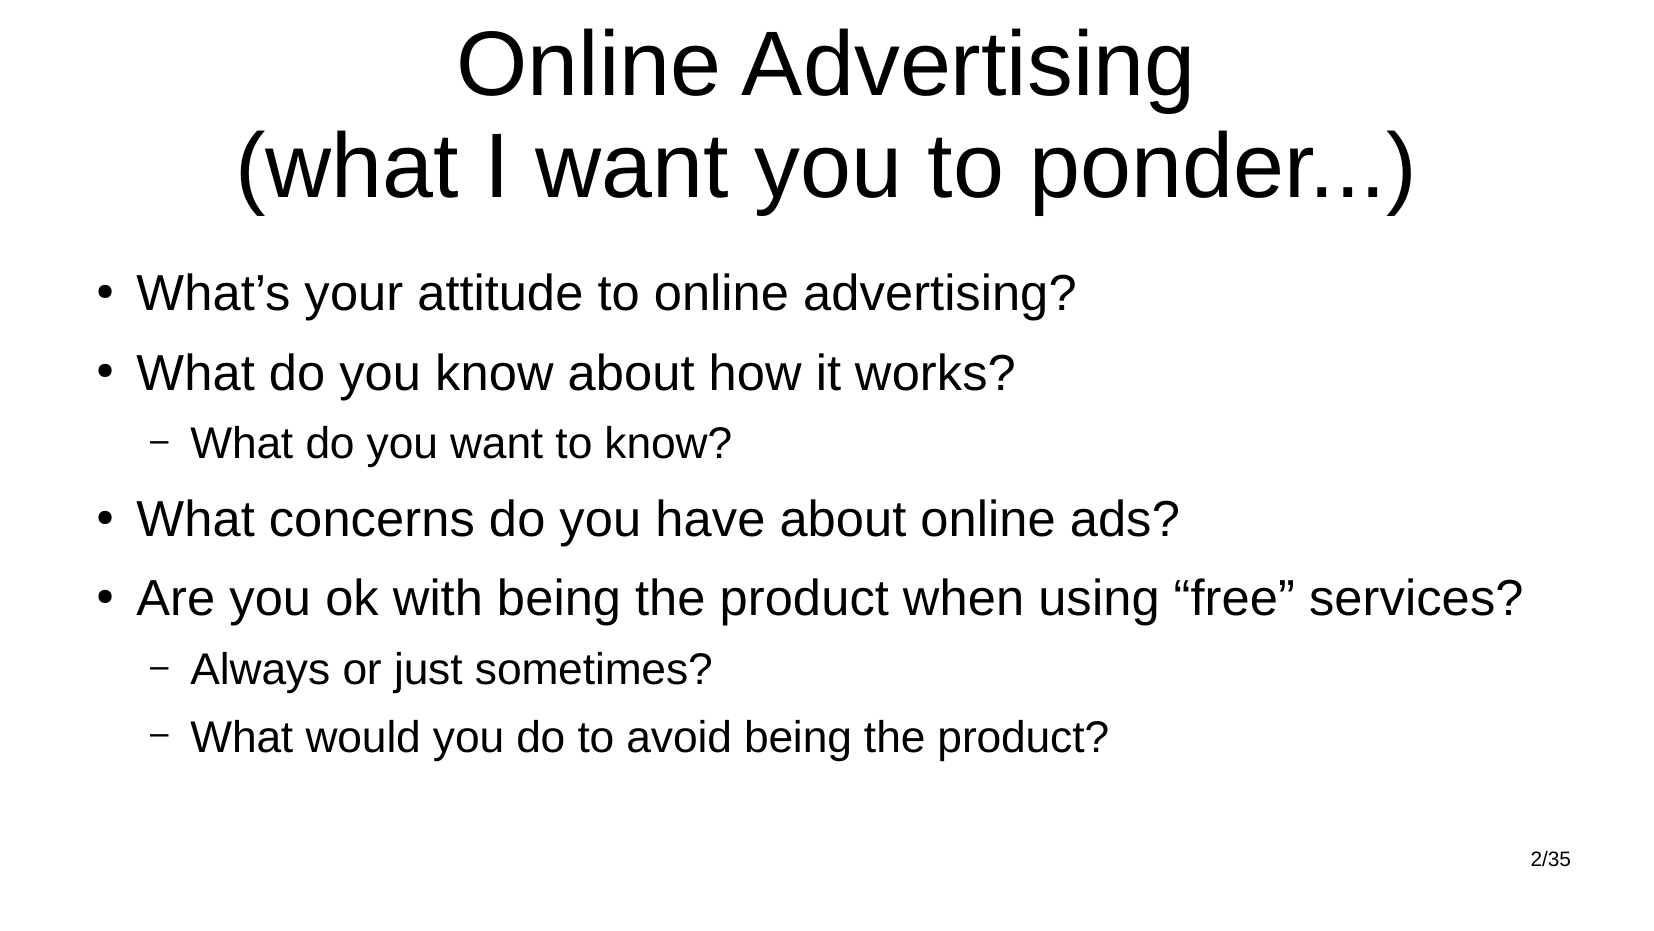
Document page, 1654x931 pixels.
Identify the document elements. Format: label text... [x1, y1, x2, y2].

list What’s your attitude to online advertising? What do you know about how it works? What do you want to know? What concerns do you have about online ads? Are you ok with being the product when using “free” services? Always or just sometimes? What would you do to avoid being the product? [82, 264, 1571, 805]
title Online Advertising (what I want you to ponder...) [82, 12, 1571, 218]
